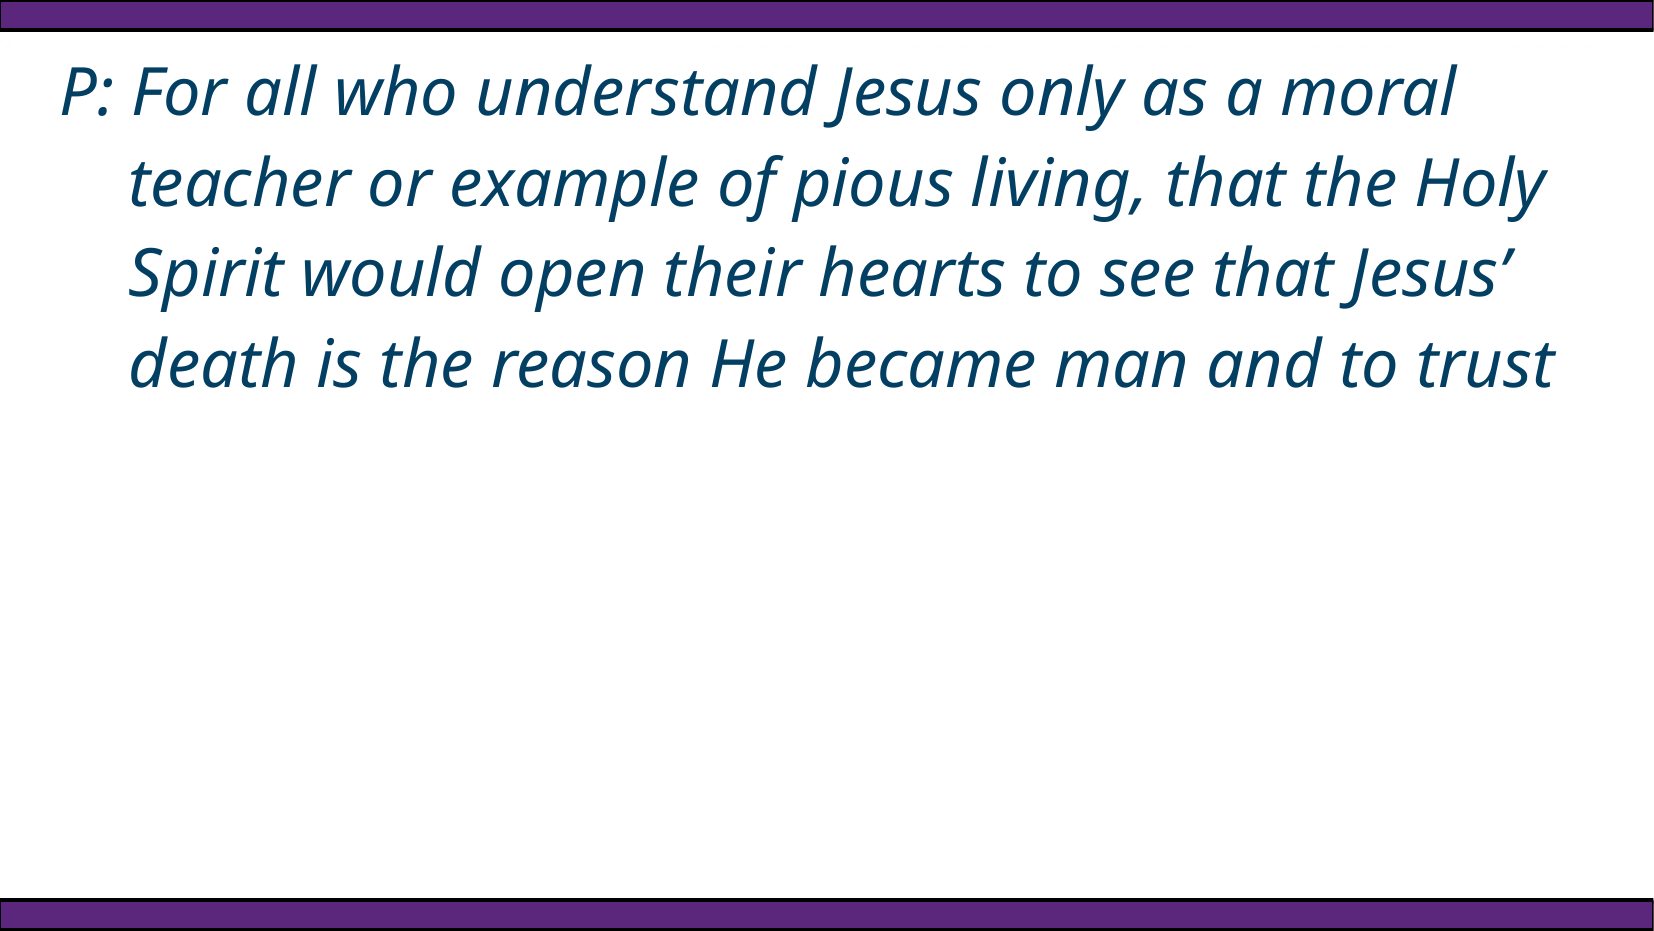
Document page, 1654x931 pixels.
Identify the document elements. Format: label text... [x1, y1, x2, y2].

text_box [0, 900, 1654, 931]
picture [0, 31, 1654, 900]
text_box P: For all who understand Jesus only as a moral teacher or example of pious living, that the Holy Spirit would open their hearts to see that Jesus’ death is the reason He became man and to trust [45, 36, 1613, 421]
text_box [0, 0, 1654, 31]
